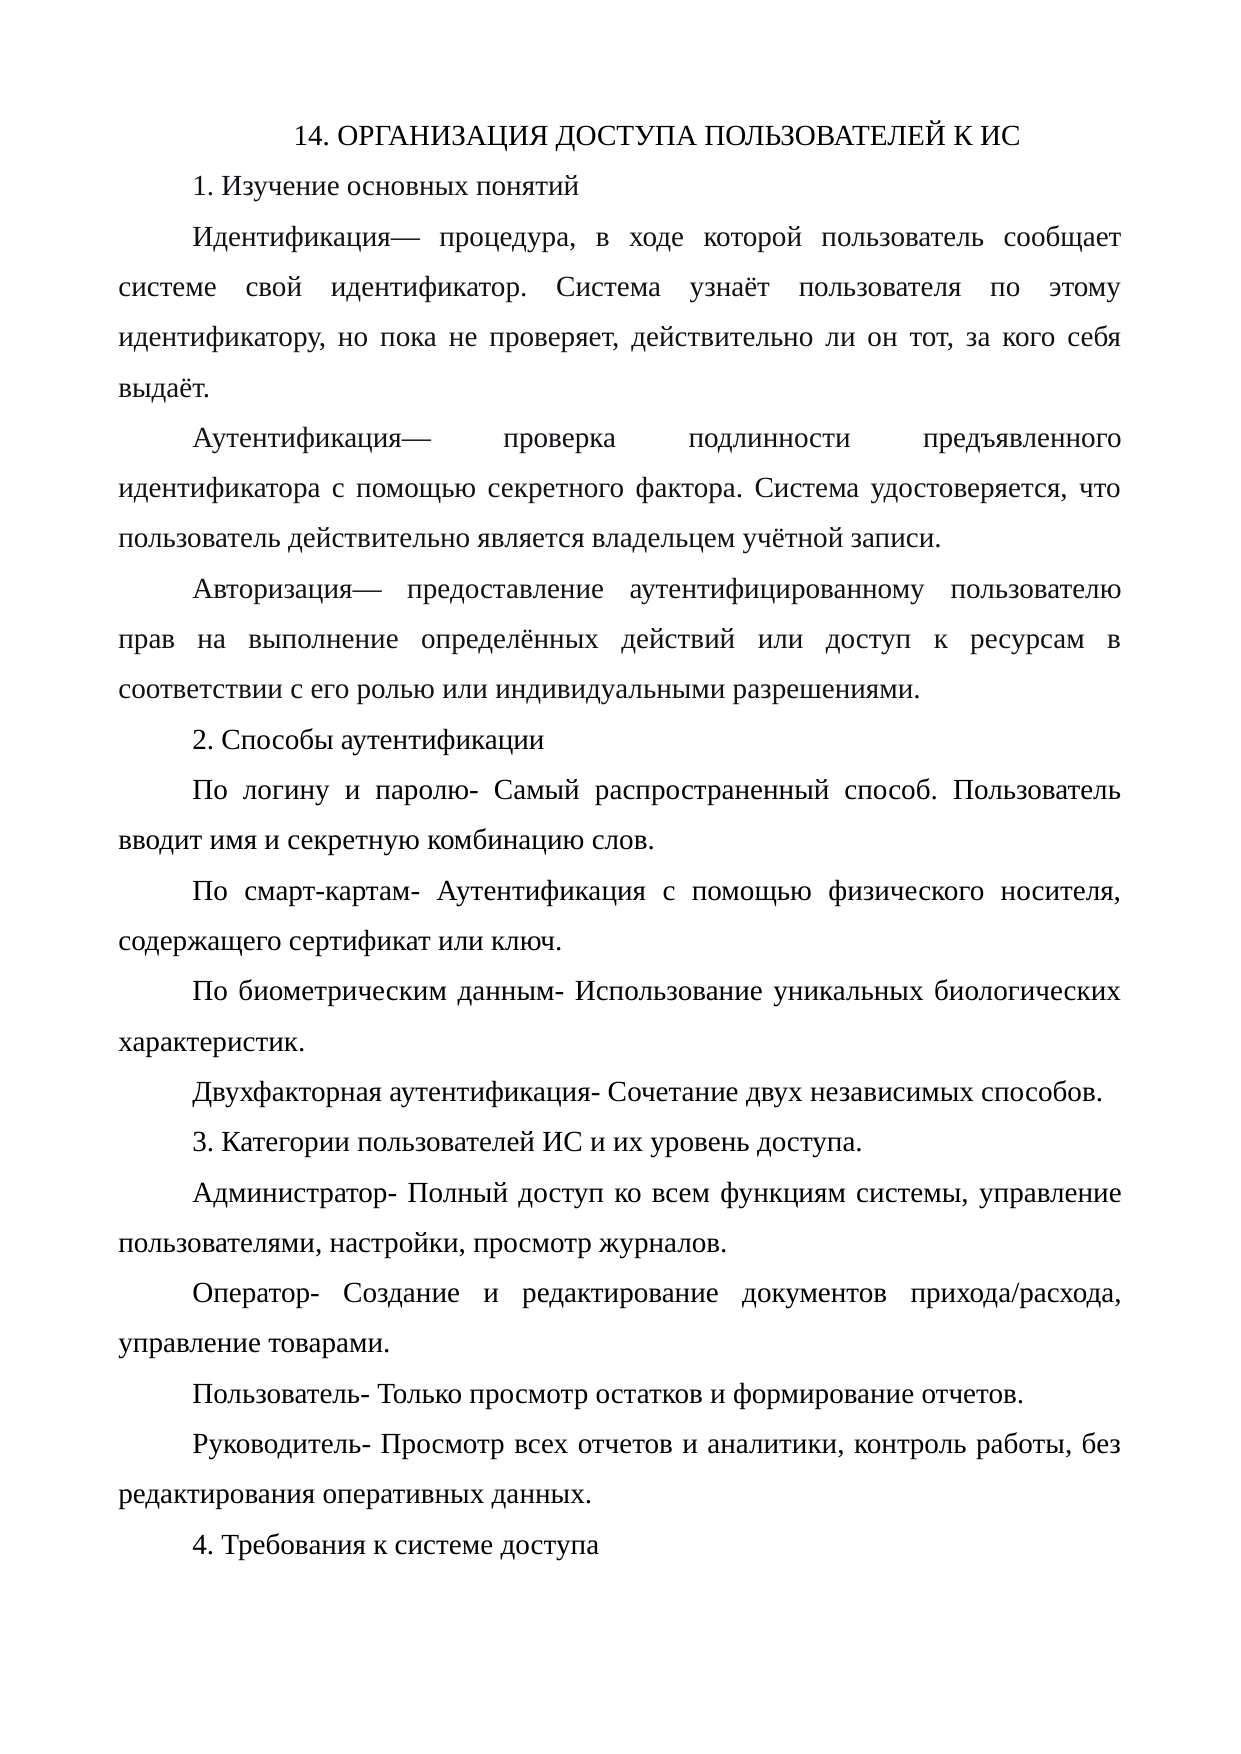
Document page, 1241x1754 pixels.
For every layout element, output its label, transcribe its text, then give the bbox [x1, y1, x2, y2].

text Двухфакторная аутентификация- Сочетание двух независимых способов. [118, 1074, 1122, 1108]
text Пользователь- Только просмотр остатков и формирование отчетов. [118, 1376, 1122, 1409]
text Оператор- Создание и редактирование документов прихода/расхода, управление товарами. [118, 1275, 1122, 1359]
text 3. Категории пользователей ИС и их уровень доступа. [118, 1124, 1122, 1158]
text 14. ОРГАНИЗАЦИЯ ДОСТУПА ПОЛЬЗОВАТЕЛЕЙ К ИС [118, 118, 1122, 152]
text По логину и паролю- Самый распространенный способ. Пользователь вводит имя и секретную комбинацию слов. [118, 772, 1122, 856]
text Администратор- Полный доступ ко всем функциям системы, управление пользователями, настройки, просмотр журналов. [118, 1175, 1122, 1258]
text По биометрическим данным- Использование уникальных биологических характеристик. [118, 973, 1122, 1057]
text Идентификация— процедура, в ходе которой пользователь сообщает системе свой идентификатор. Система узнаёт пользователя по этому идентификатору, но пока не проверяет, действительно ли он тот, за кого себя выдаёт. [118, 219, 1122, 403]
text Руководитель- Просмотр всех отчетов и аналитики, контроль работы, без редактирования оперативных данных. [118, 1426, 1122, 1510]
text Аутентификация— проверка подлинности предъявленного идентификатора с помощью секретного фактора. Система удостоверяется, что пользователь действительно является владельцем учётной записи. [118, 420, 1122, 554]
text Авторизация— предоставление аутентифицированному пользователю прав на выполнение определённых действий или доступ к ресурсам в соответствии с его ролью или индивидуальными разрешениями. [118, 571, 1122, 705]
text 4. Требования к системе доступа [118, 1527, 1122, 1560]
subtitle 1. Изучение основных понятий [118, 168, 1122, 202]
text 2. Способы аутентификации [118, 722, 1122, 755]
text По смарт-картам- Аутентификация с помощью физического носителя, содержащего сертификат или ключ. [118, 873, 1122, 957]
